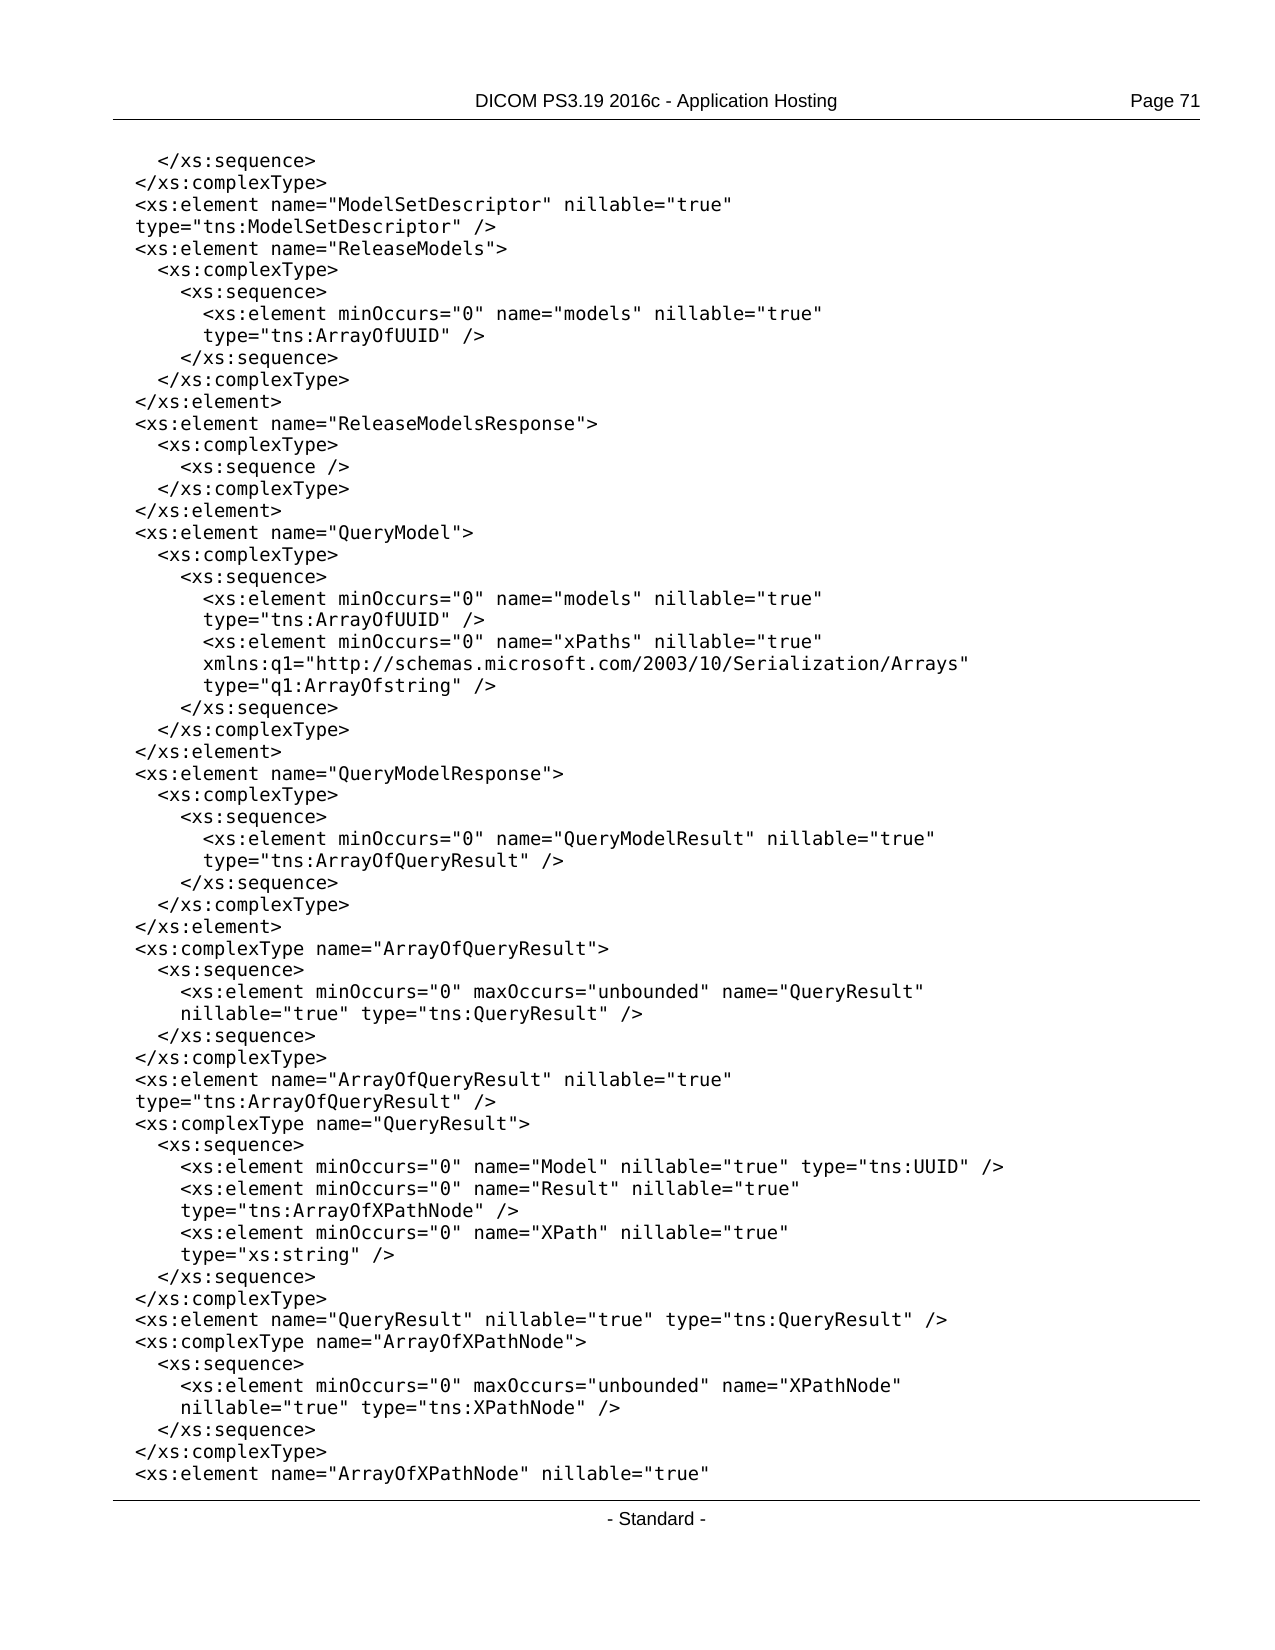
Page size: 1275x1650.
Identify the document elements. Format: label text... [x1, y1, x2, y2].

text </xs:sequence> </xs:complexType> <xs:element name="ModelSetDescriptor" nillable="true" type="tns:ModelSetDescriptor" /> <xs:element name="ReleaseModels"> <xs:complexType> <xs:sequence> <xs:element minOccurs="0" name="models" nillable="true" type="tns:ArrayOfUUID" /> </xs:sequence> </xs:complexType> </xs:element> <xs:element name="ReleaseModelsResponse"> <xs:complexType> <xs:sequence /> </xs:complexType> </xs:element> <xs:element name="QueryModel"> <xs:complexType> <xs:sequence> <xs:element minOccurs="0" name="models" nillable="true" type="tns:ArrayOfUUID" /> <xs:element minOccurs="0" name="xPaths" nillable="true" xmlns:q1="http://schemas.microsoft.com/2003/10/Serialization/Arrays" type="q1:ArrayOfstring" /> </xs:sequence> </xs:complexType> </xs:element> <xs:element name="QueryModelResponse"> <xs:complexType> <xs:sequence> <xs:element minOccurs="0" name="QueryModelResult" nillable="true" type="tns:ArrayOfQueryResult" /> </xs:sequence> </xs:complexType> </xs:element> <xs:complexType name="ArrayOfQueryResult"> <xs:sequence> <xs:element minOccurs="0" maxOccurs="unbounded" name="QueryResult" nillable="true" type="tns:QueryResult" /> </xs:sequence> </xs:complexType> <xs:element name="ArrayOfQueryResult" nillable="true" type="tns:ArrayOfQueryResult" /> <xs:complexType name="QueryResult"> <xs:sequence> <xs:element minOccurs="0" name="Model" nillable="true" type="tns:UUID" /> <xs:element minOccurs="0" name="Result" nillable="true" type="tns:ArrayOfXPathNode" /> <xs:element minOccurs="0" name="XPath" nillable="true" type="xs:string" /> </xs:sequence> </xs:complexType> <xs:element name="QueryResult" nillable="true" type="tns:QueryResult" /> <xs:complexType name="ArrayOfXPathNode"> <xs:sequence> <xs:element minOccurs="0" maxOccurs="unbounded" name="XPathNode" nillable="true" type="tns:XPathNode" /> </xs:sequence> </xs:complexType> <xs:element name="ArrayOfXPathNode" nillable="true" [112, 150, 1200, 1484]
